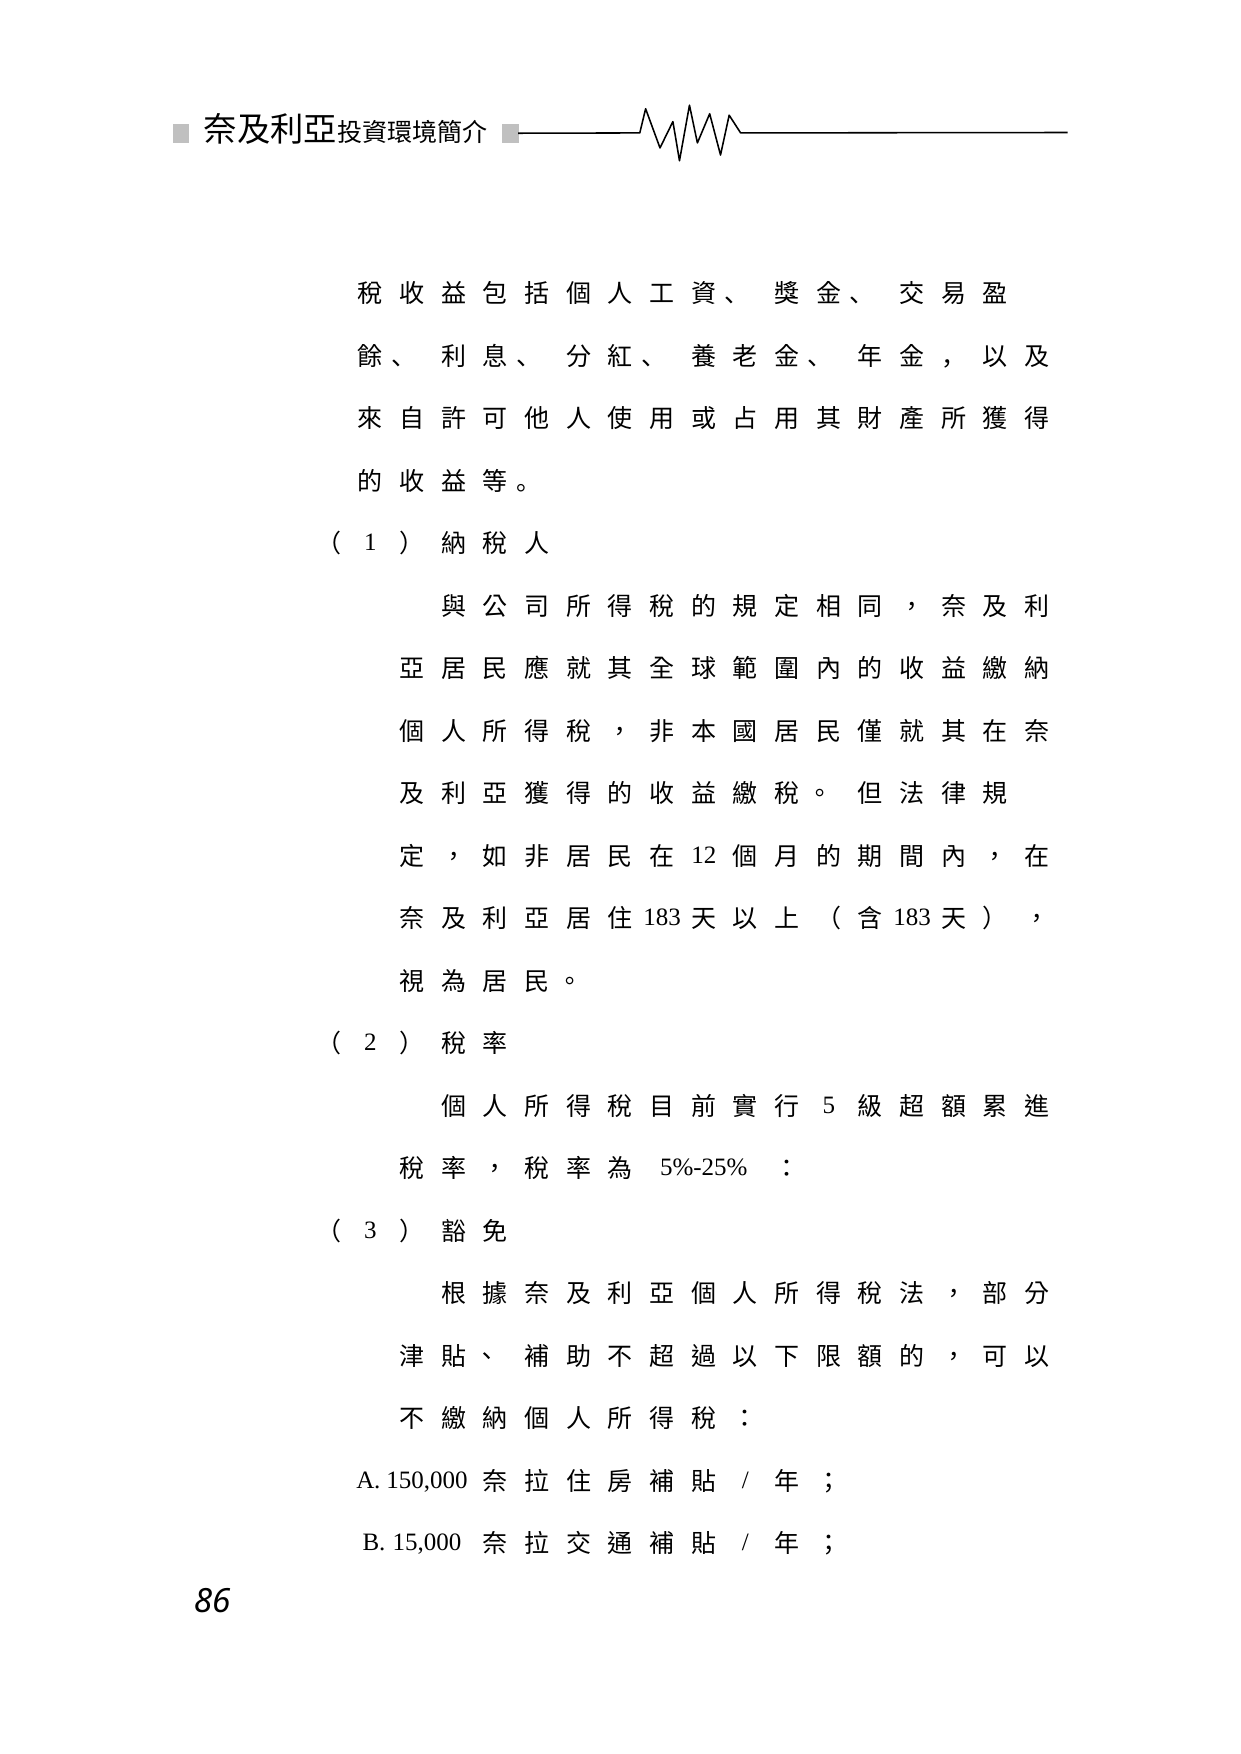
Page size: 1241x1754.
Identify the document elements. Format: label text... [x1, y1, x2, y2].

text 個人所得稅目前實行5級超額累進稅率，稅率為5%-25%： [367, 1063, 1058, 1188]
text 根據奈及利亞個人所得稅法，部分津貼、補助不超過以下限額的，可以不繳納個人所得稅： [367, 1250, 1058, 1438]
text A. 150,000奈拉住房補貼/年； [342, 1438, 1058, 1500]
text （3）豁免 [306, 1188, 1058, 1250]
text 稅收益包括個人工資、獎金、交易盈餘、利息、分紅、養老金、年金，以及來自許可他人使用或占用其財產所獲得的收益等。 [330, 250, 1058, 500]
text （1）納稅人 [306, 500, 1058, 563]
text （2）稅率 [306, 1000, 1058, 1063]
text 與公司所得稅的規定相同，奈及利亞居民應就其全球範圍內的收益繳納個人所得稅，非本國居民僅就其在奈及利亞獲得的收益繳稅。但法律規定，如非居民在12個月的期間內，在奈及利亞居住183天以上（含183天），視為居民。 [367, 563, 1058, 1000]
text B. 15,000奈拉交通補貼/年； [342, 1500, 1058, 1563]
